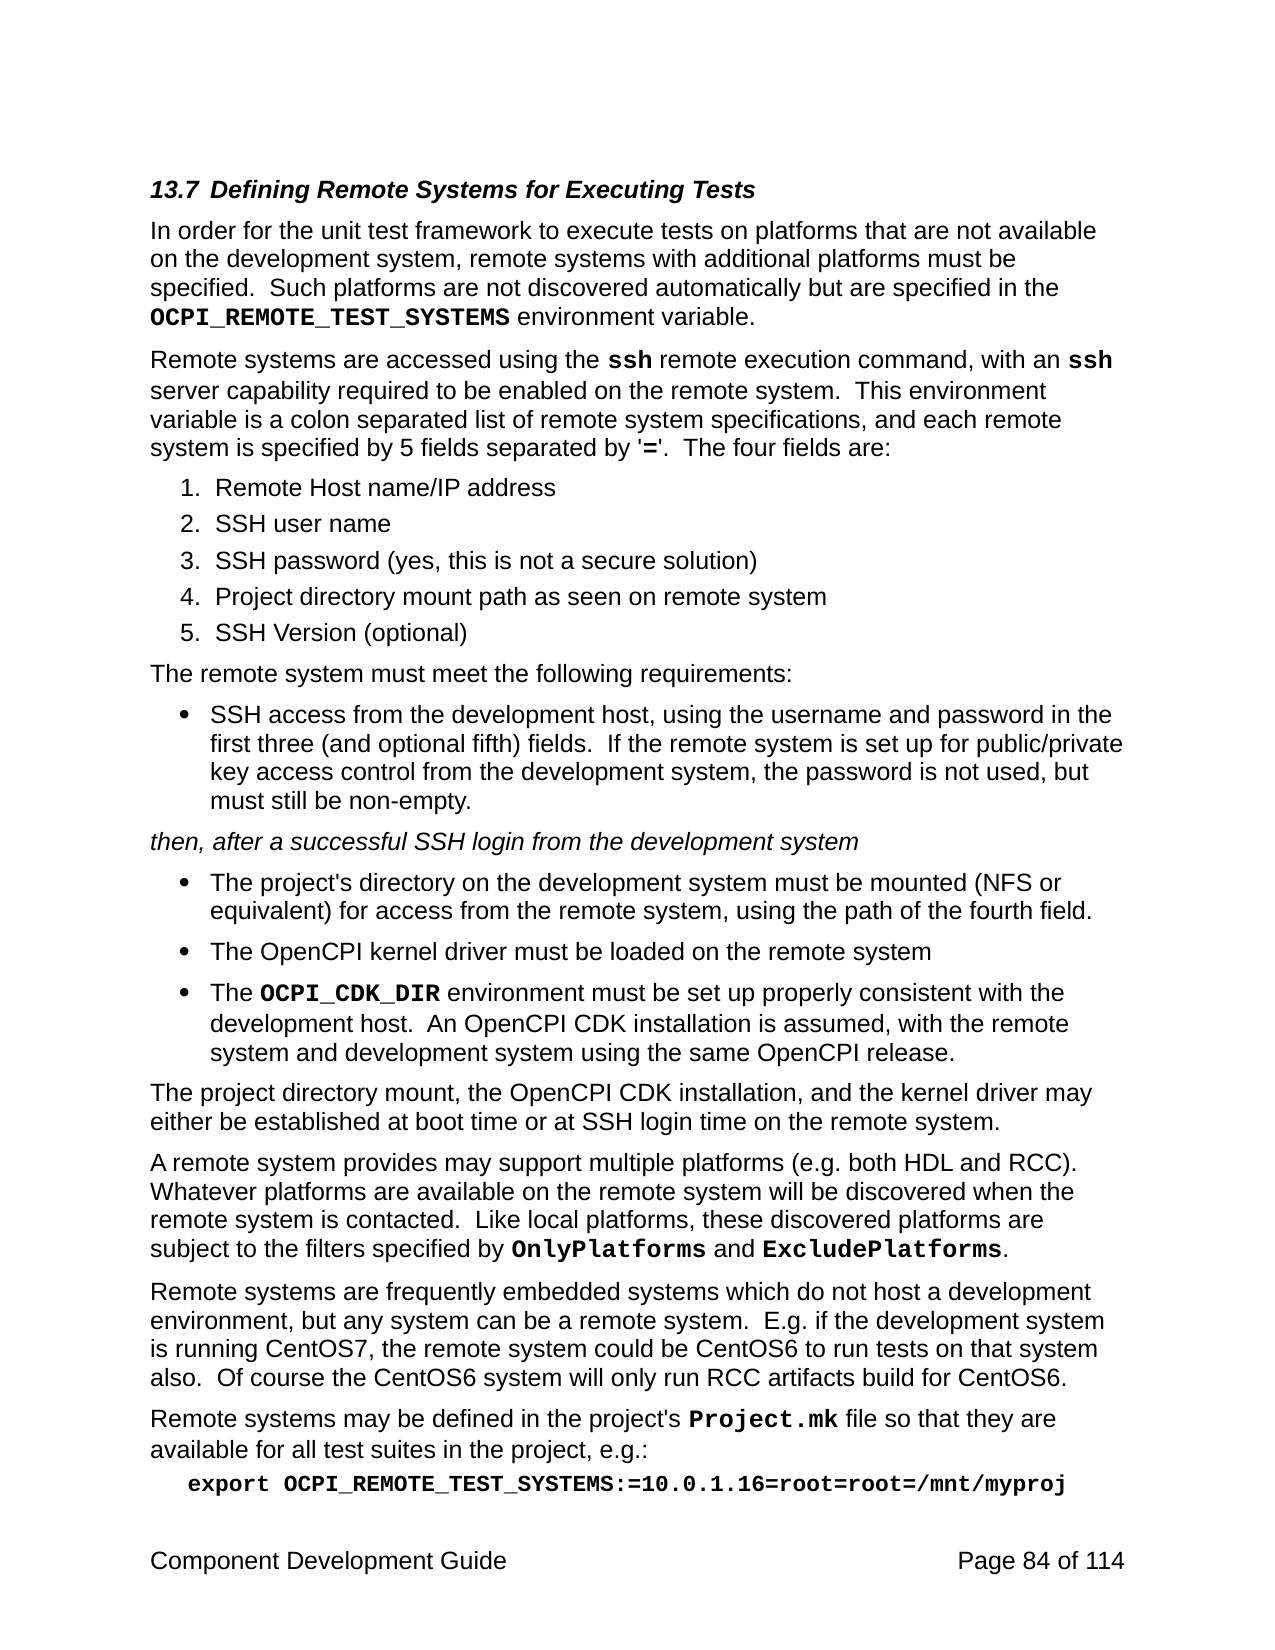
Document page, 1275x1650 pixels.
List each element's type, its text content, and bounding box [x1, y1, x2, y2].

list Project directory mount path as seen on remote system [180, 582, 1065, 611]
subtitle Defining Remote Systems for Executing Tests [150, 175, 1125, 204]
text Remote systems are frequently embedded systems which do not host a development environment, but any system can be a remote system. E.g. if the development system is running CentOS7, the remote system could be CentOS6 to run tests on that system also. Of course the CentOS6 system will only run RCC artifacts build for CentOS6. [150, 1277, 1125, 1392]
list SSH user name [180, 509, 1065, 538]
text The project directory mount, the OpenCPI CDK installation, and the kernel driver may either be established at boot time or at SSH login time on the remote system. [150, 1078, 1125, 1136]
text In order for the unit test framework to execute tests on platforms that are not available on the development system, remote systems with additional platforms must be specified. Such platforms are not discovered automatically but are specified in the OCPI_REMOTE_TEST_SYSTEMS environment variable. [150, 216, 1125, 333]
list The OCPI_CDK_DIR environment must be set up properly consistent with the development host. An OpenCPI CDK installation is assumed, with the remote system and development system using the same OpenCPI release. [180, 978, 1125, 1066]
list SSH access from the development host, using the username and password in the first three (and optional fifth) fields. If the remote system is set up for public/private key access control from the development system, the password is not used, but must still be non-empty. [180, 700, 1125, 815]
list SSH Version (optional) [180, 618, 1065, 647]
list The OpenCPI kernel driver must be loaded on the remote system [180, 937, 1125, 966]
text Remote systems may be defined in the project's Project.mk file so that they are available for all test suites in the project, e.g.: [150, 1404, 1125, 1464]
list The project's directory on the development system must be mounted (NFS or equivalent) for access from the remote system, using the path of the fourth field. [180, 867, 1125, 925]
list SSH password (yes, this is not a secure solution) [180, 546, 1065, 574]
list Remote Host name/IP address [180, 473, 1065, 502]
text Remote systems are accessed using the ssh remote execution command, with an ssh server capability required to be enabled on the remote system. This environment variable is a colon separated list of remote system specifications, and each remote system is specified by 5 fields separated by '='. The four fields are: [150, 345, 1125, 464]
text export OCPI_REMOTE_TEST_SYSTEMS:=10.0.1.16=root=root=/mnt/myproj [187, 1473, 1125, 1498]
text then, after a successful SSH login from the development system [150, 827, 1125, 856]
